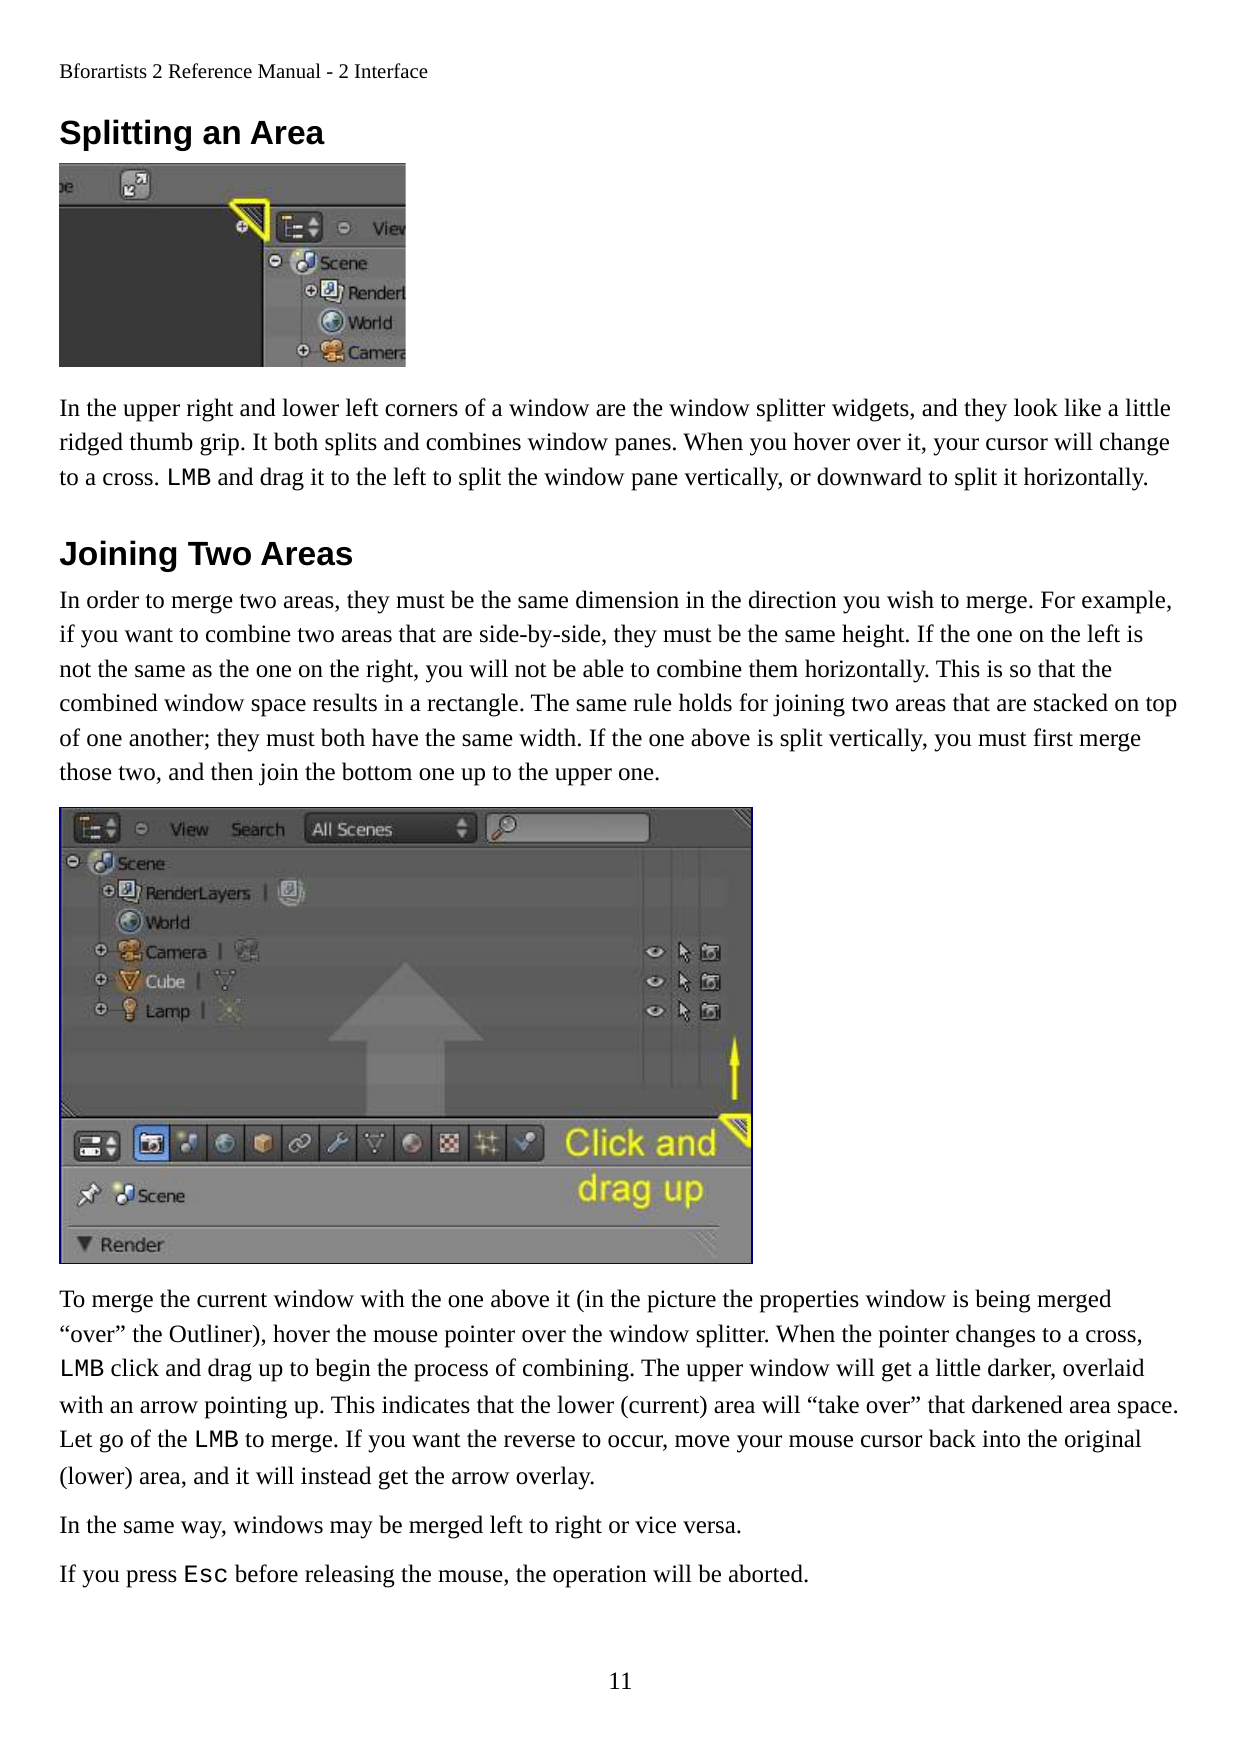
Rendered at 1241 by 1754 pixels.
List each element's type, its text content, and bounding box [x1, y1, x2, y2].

subtitle Splitting an Area [59, 113, 1181, 151]
text In order to merge two areas, they must be the same dimension in the direction you wish to merge. For example, if you want to combine two areas that are side-by-side, they must be the same height. If the one on the left is not the same as the one on the right, you will not be able to combine them horizontally. This is so that the combined window space results in a rectangle. The same rule holds for joining two areas that are stacked on top of one another; they must both have the same width. If the one above is split vertically, you must first merge those two, and then join the bottom one up to the upper one. [59, 585, 1181, 786]
text To merge the current window with the one above it (in the picture the properties window is being merged “over” the Outliner), hover the mouse pointer over the window splitter. When the pointer changes to a cross, LMB click and drag up to begin the process of combining. The upper window will get a little darker, overlaid with an arrow pointing up. This indicates that the lower (current) area will “take over” that darkened area space. Let go of the LMB to merge. If you want the reverse to occur, move your mouse cursor back into the original (lower) area, and it will instead get the arrow overlay. [59, 1284, 1181, 1490]
picture [59, 163, 406, 367]
text In the same way, windows may be merged left to right or vice versa. [59, 1510, 1181, 1539]
text If you press Esc before releasing the mouse, the operation will be aborted. [59, 1559, 1181, 1590]
picture [61, 808, 751, 1263]
subtitle Joining Two Areas [59, 534, 1181, 573]
text In the upper right and lower left corners of a window are the window splitter widgets, and they look like a little ridged thumb grip. It both splits and combines window panes. When you hover over it, your cursor will change to a cross. LMB and drag it to the left to split the window pane vertically, or downward to split it horizontally. [59, 393, 1181, 492]
